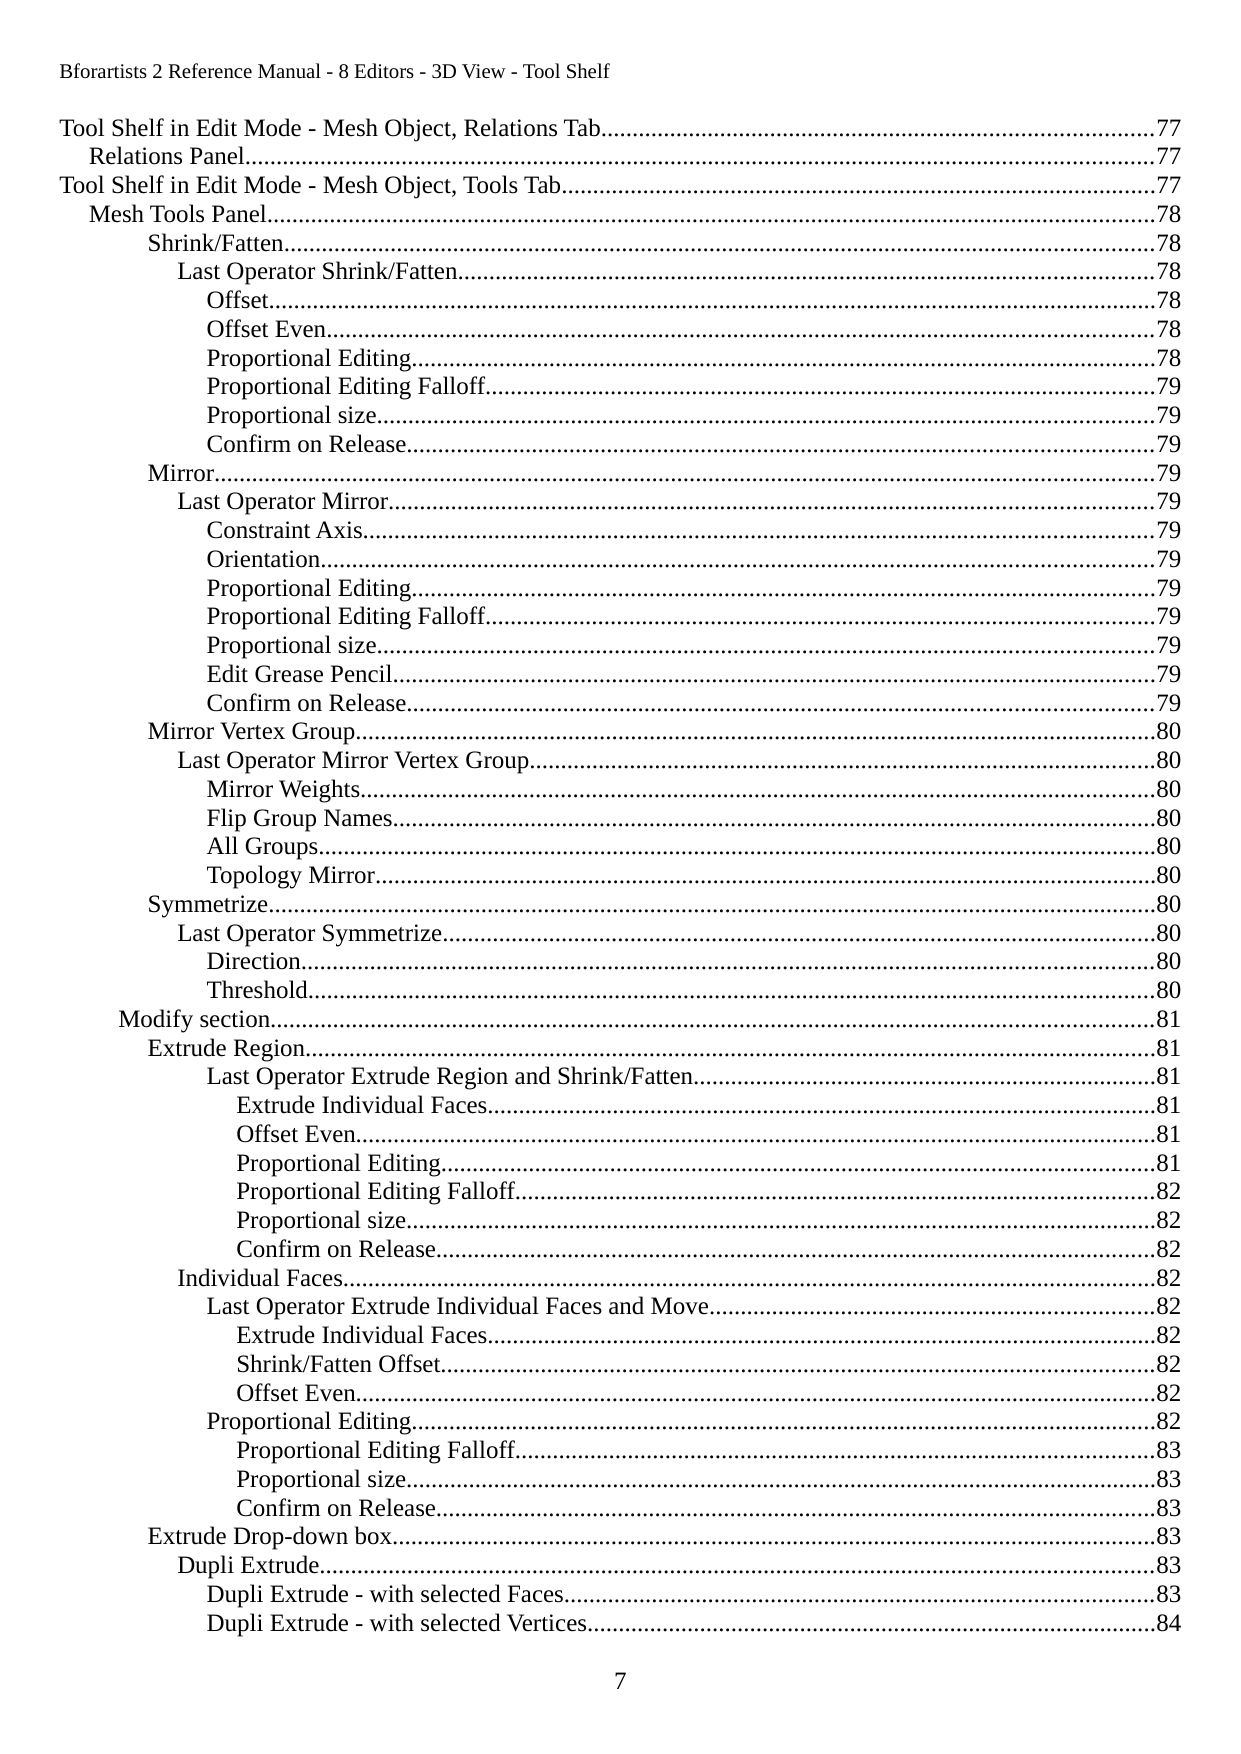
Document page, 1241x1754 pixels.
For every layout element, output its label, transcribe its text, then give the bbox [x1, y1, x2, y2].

text Shrink/Fatten 78 [147, 228, 1181, 256]
text Proportional size 79 [206, 400, 1181, 429]
text Direction 80 [206, 946, 1181, 975]
text Proportional size 83 [236, 1464, 1181, 1493]
text Dupli Extrude 83 [177, 1550, 1181, 1579]
text Proportional size 79 [206, 630, 1181, 659]
text Individual Faces 82 [177, 1263, 1181, 1291]
text Last Operator Mirror Vertex Group 80 [177, 745, 1181, 774]
text Dupli Extrude - with selected Vertices 84 [206, 1608, 1181, 1636]
text Offset Even 81 [236, 1119, 1181, 1148]
text Confirm on Release 82 [236, 1234, 1181, 1263]
text Confirm on Release 83 [236, 1493, 1181, 1521]
text Proportional size 82 [236, 1205, 1181, 1234]
text Proportional Editing 81 [236, 1148, 1181, 1176]
text Topology Mirror 80 [206, 860, 1181, 889]
text Threshold 80 [206, 975, 1181, 1004]
text Edit Grease Pencil 79 [206, 659, 1181, 688]
text Symmetrize 80 [147, 889, 1181, 918]
text Modify section 81 [118, 1004, 1181, 1033]
text Proportional Editing Falloff 83 [236, 1435, 1181, 1464]
text Confirm on Release 79 [206, 429, 1181, 458]
text Extrude Drop-down box 83 [147, 1521, 1181, 1550]
text Proportional Editing 79 [206, 573, 1181, 601]
text Constraint Axis 79 [206, 515, 1181, 544]
text Offset Even 82 [236, 1378, 1181, 1406]
text Relations Panel 77 [88, 141, 1181, 170]
text Proportional Editing Falloff 82 [236, 1176, 1181, 1205]
text Offset 78 [206, 285, 1181, 314]
text Flip Group Names 80 [206, 803, 1181, 831]
text Mirror 79 [147, 458, 1181, 486]
text Extrude Individual Faces 81 [236, 1090, 1181, 1119]
text Mesh Tools Panel 78 [88, 199, 1181, 228]
text Proportional Editing Falloff 79 [206, 601, 1181, 630]
text Shrink/Fatten Offset 82 [236, 1349, 1181, 1378]
text Orientation 79 [206, 544, 1181, 573]
text Proportional Editing 82 [206, 1406, 1181, 1435]
text Proportional Editing Falloff 79 [206, 371, 1181, 400]
text Last Operator Mirror 79 [177, 486, 1181, 515]
text Last Operator Symmetrize 80 [177, 918, 1181, 946]
text Last Operator Extrude Individual Faces and Move 82 [206, 1291, 1181, 1320]
text All Groups 80 [206, 831, 1181, 860]
text Offset Even 78 [206, 314, 1181, 343]
text Proportional Editing 78 [206, 343, 1181, 371]
text Tool Shelf in Edit Mode - Mesh Object, Relations Tab 77 [59, 113, 1181, 141]
text Mirror Weights 80 [206, 774, 1181, 803]
text Last Operator Shrink/Fatten 78 [177, 256, 1181, 285]
text Extrude Region 81 [147, 1033, 1181, 1061]
text Extrude Individual Faces 82 [236, 1320, 1181, 1349]
text Mirror Vertex Group 80 [147, 716, 1181, 745]
text Last Operator Extrude Region and Shrink/Fatten 81 [206, 1061, 1181, 1090]
text Dupli Extrude - with selected Faces 83 [206, 1579, 1181, 1608]
text Confirm on Release 79 [206, 688, 1181, 716]
text Tool Shelf in Edit Mode - Mesh Object, Tools Tab 77 [59, 170, 1181, 199]
